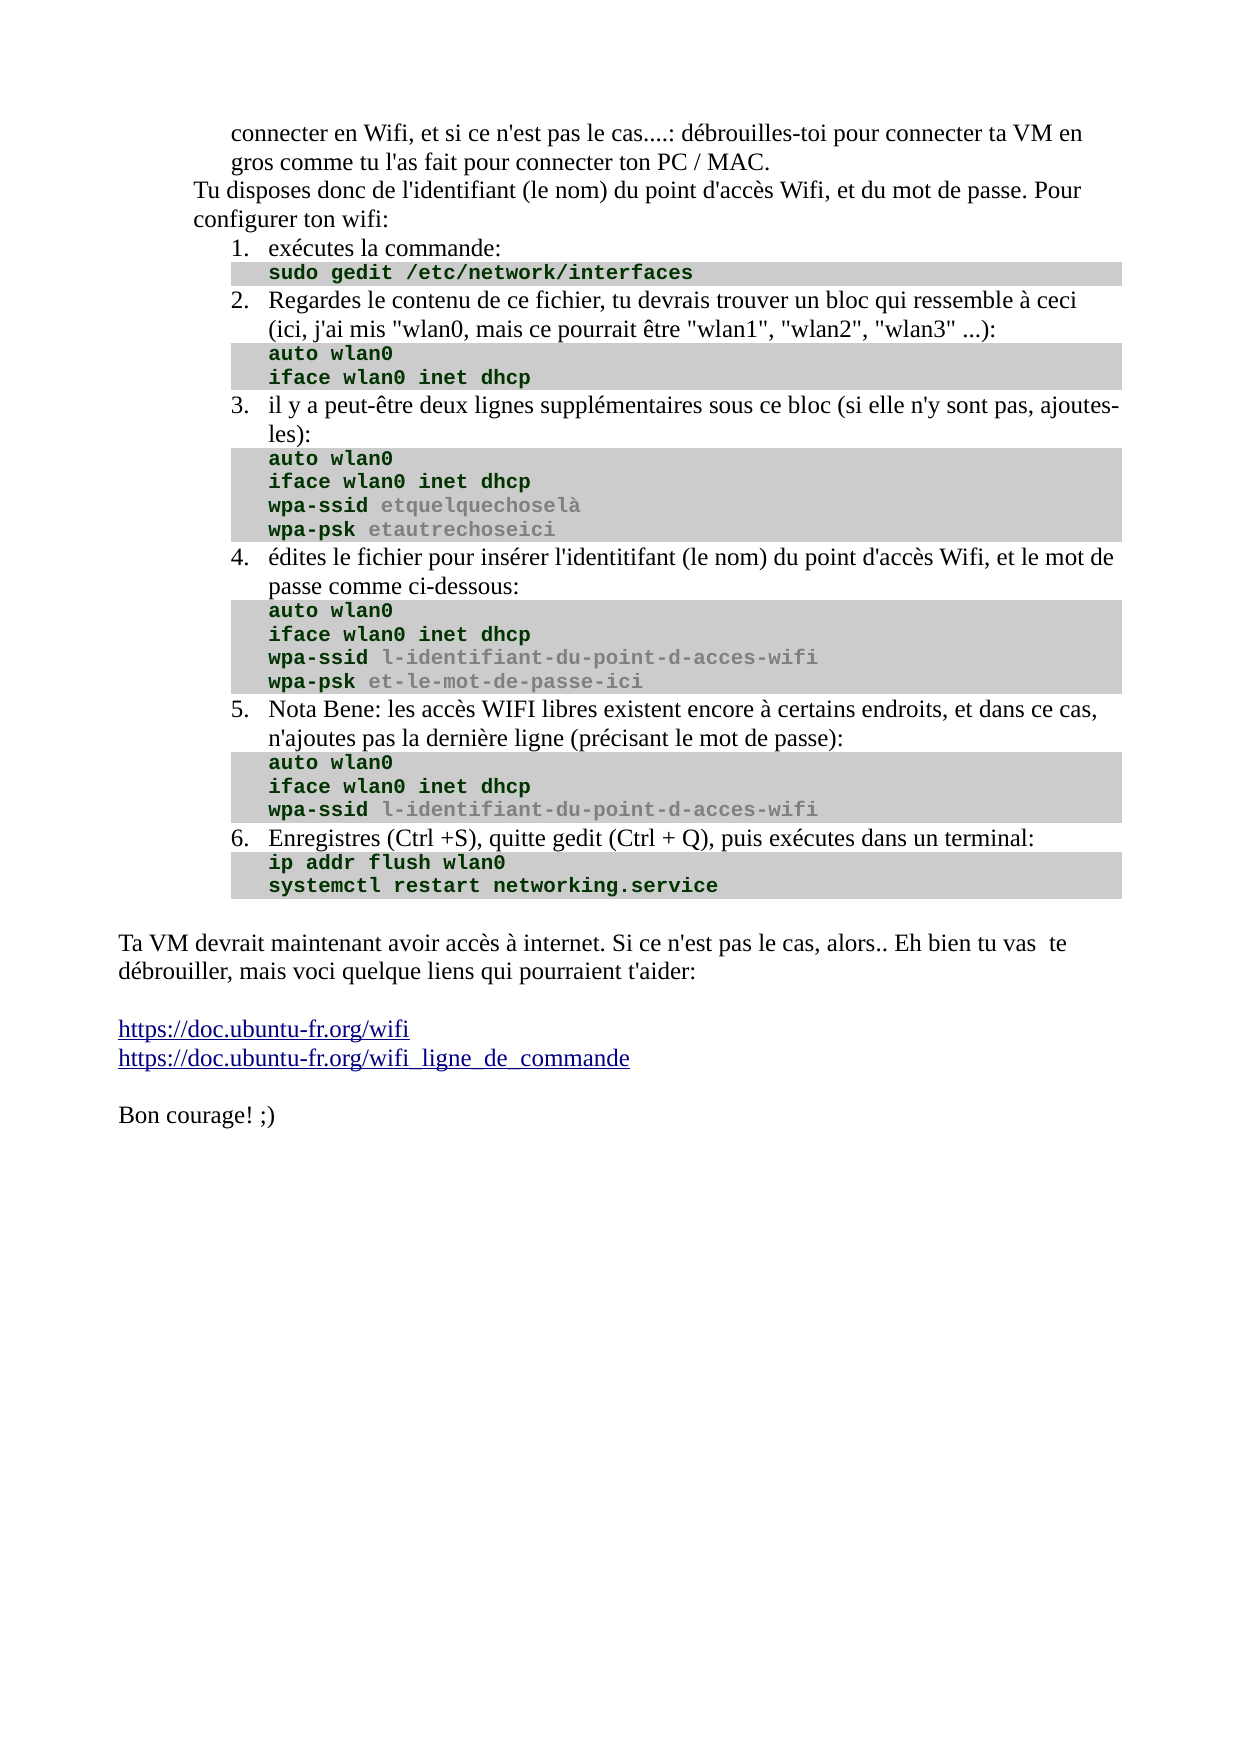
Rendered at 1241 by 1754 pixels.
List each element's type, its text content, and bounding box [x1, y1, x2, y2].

list wpa-ssid l-identifiant-du-point-d-acces-wifi [231, 647, 1122, 671]
list auto wlan0 [231, 343, 1122, 367]
list Nota Bene: les accès WIFI libres existent encore à certains endroits, et dans ce cas, n'ajoutes pas la dernière ligne (précisant le mot de passe): [231, 694, 1122, 752]
list iface wlan0 inet dhcp [231, 367, 1122, 390]
list il y a peut-être deux lignes supplémentaires sous ce bloc (si elle n'y sont pas, ajoutes-les): [231, 390, 1122, 448]
list connecter en Wifi, et si ce n'est pas le cas....: débrouilles-toi pour connecter ta VM en gros comme tu l'as fait pour connecter ton PC / MAC. [193, 118, 1122, 176]
list Enregistres (Ctrl +S), quitte gedit (Ctrl + Q), puis exécutes dans un terminal: [231, 823, 1122, 852]
list wpa-psk etautrechoseici [231, 519, 1122, 542]
list iface wlan0 inet dhcp [231, 776, 1122, 799]
list wpa-ssid l-identifiant-du-point-d-acces-wifi [231, 799, 1122, 823]
list auto wlan0 [231, 600, 1122, 623]
list iface wlan0 inet dhcp [231, 623, 1122, 647]
text Ta VM devrait maintenant avoir accès à internet. Si ce n'est pas le cas, alors.. Eh bien tu vas te débrouiller, mais voci quelque liens qui pourraient t'aider: [118, 928, 1122, 985]
list iface wlan0 inet dhcp [231, 471, 1122, 495]
list systemctl restart networking.service [231, 875, 1122, 899]
list auto wlan0 [231, 752, 1122, 776]
text https://doc.ubuntu-fr.org/wifi [118, 1014, 1122, 1043]
list wpa-psk et-le-mot-de-passe-ici [231, 671, 1122, 694]
list édites le fichier pour insérer l'identitifant (le nom) du point d'accès Wifi, et le mot de passe comme ci-dessous: [231, 542, 1122, 600]
list sudo gedit /etc/network/interfaces [231, 262, 1122, 286]
text Bon courage! ;) [118, 1100, 1122, 1129]
list exécutes la commande: [231, 233, 1122, 262]
list wpa-ssid etquelquechoselà [231, 495, 1122, 519]
list ip addr flush wlan0 [231, 852, 1122, 875]
list auto wlan0 [231, 448, 1122, 471]
list Tu disposes donc de l'identifiant (le nom) du point d'accès Wifi, et du mot de passe. Pour configurer ton wifi: [156, 176, 1122, 233]
list Regardes le contenu de ce fichier, tu devrais trouver un bloc qui ressemble à ceci (ici, j'ai mis "wlan0, mais ce pourrait être "wlan1", "wlan2", "wlan3" ...): [231, 286, 1122, 343]
text https://doc.ubuntu-fr.org/wifi_ligne_de_commande [118, 1043, 1122, 1071]
